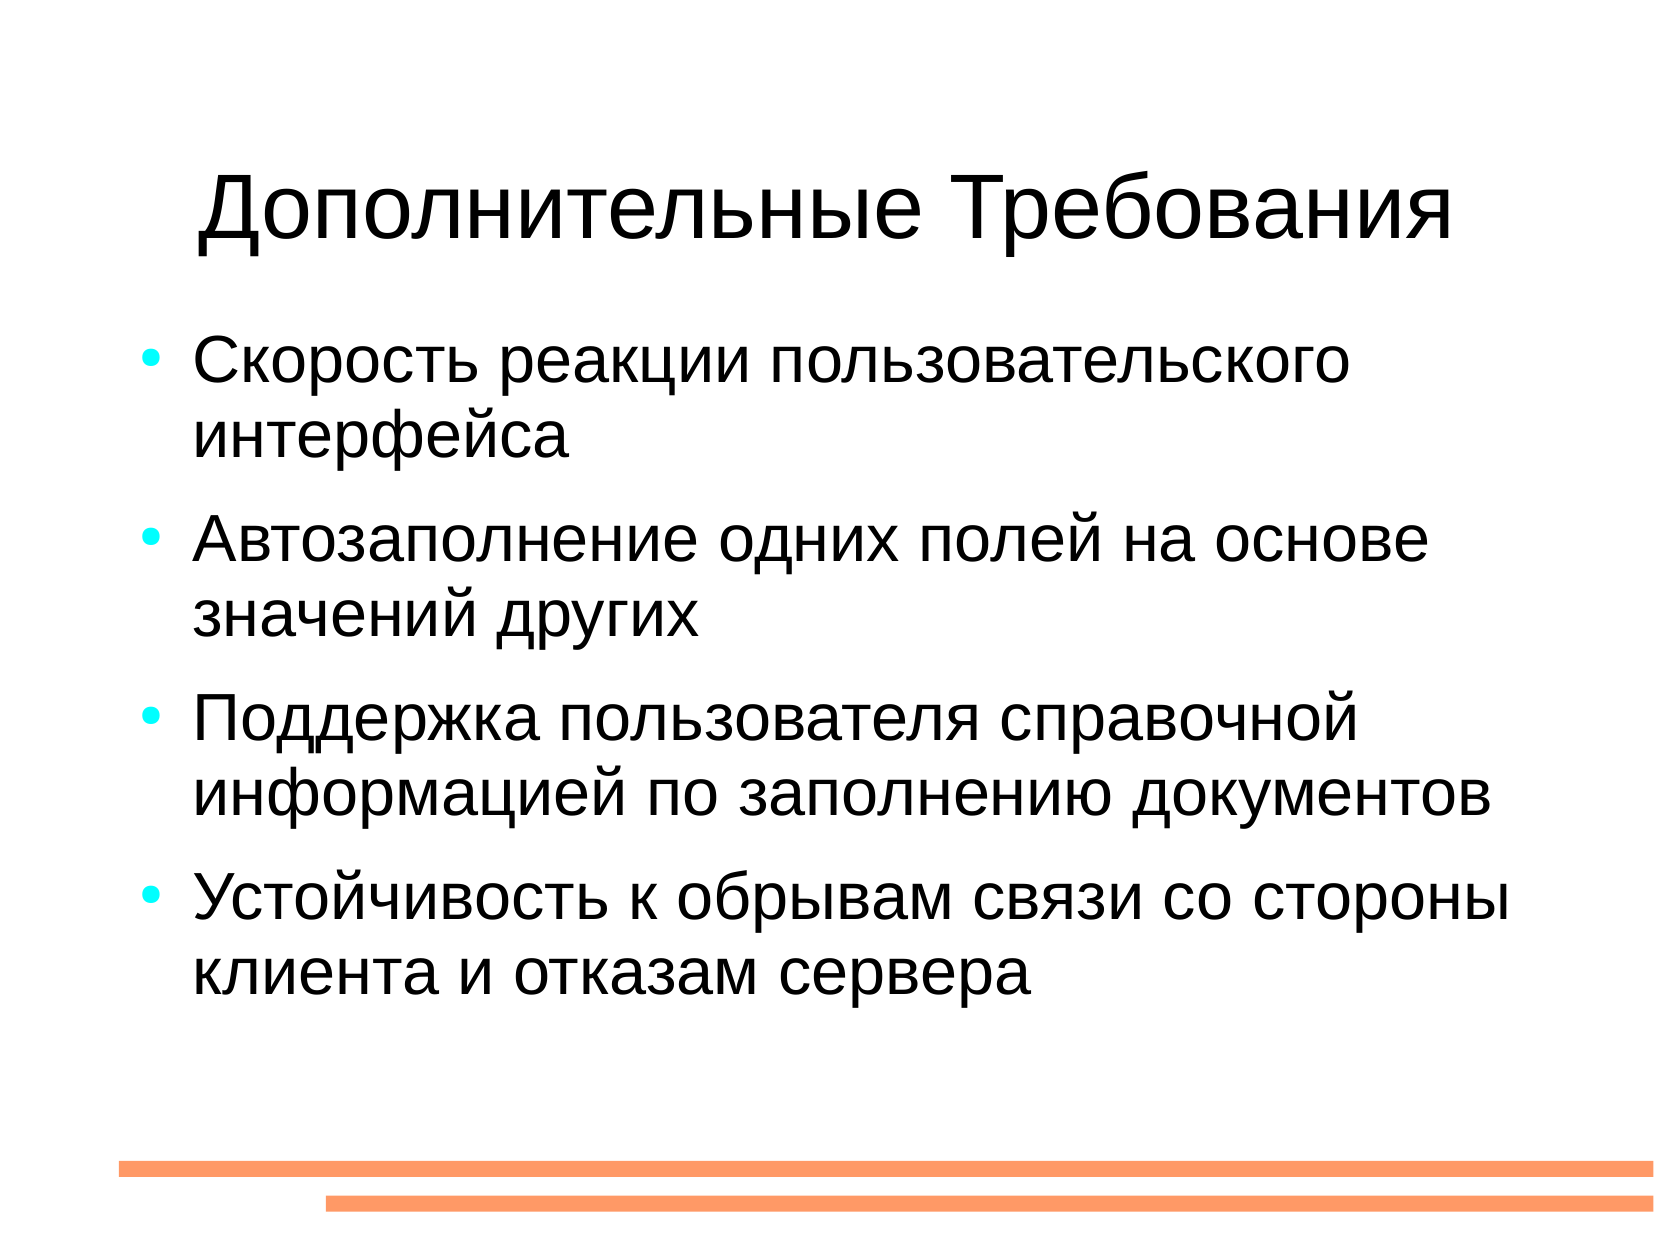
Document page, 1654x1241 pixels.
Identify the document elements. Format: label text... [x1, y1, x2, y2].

list Скорость реакции пользовательского интерфейса Автозаполнение одних полей на основе значений других Поддержка пользователя справочной информацией по заполнению документов Устойчивость к обрывам связи со стороны клиента и отказам сервера [121, 322, 1561, 1133]
title Дополнительные Требования [121, 110, 1534, 303]
